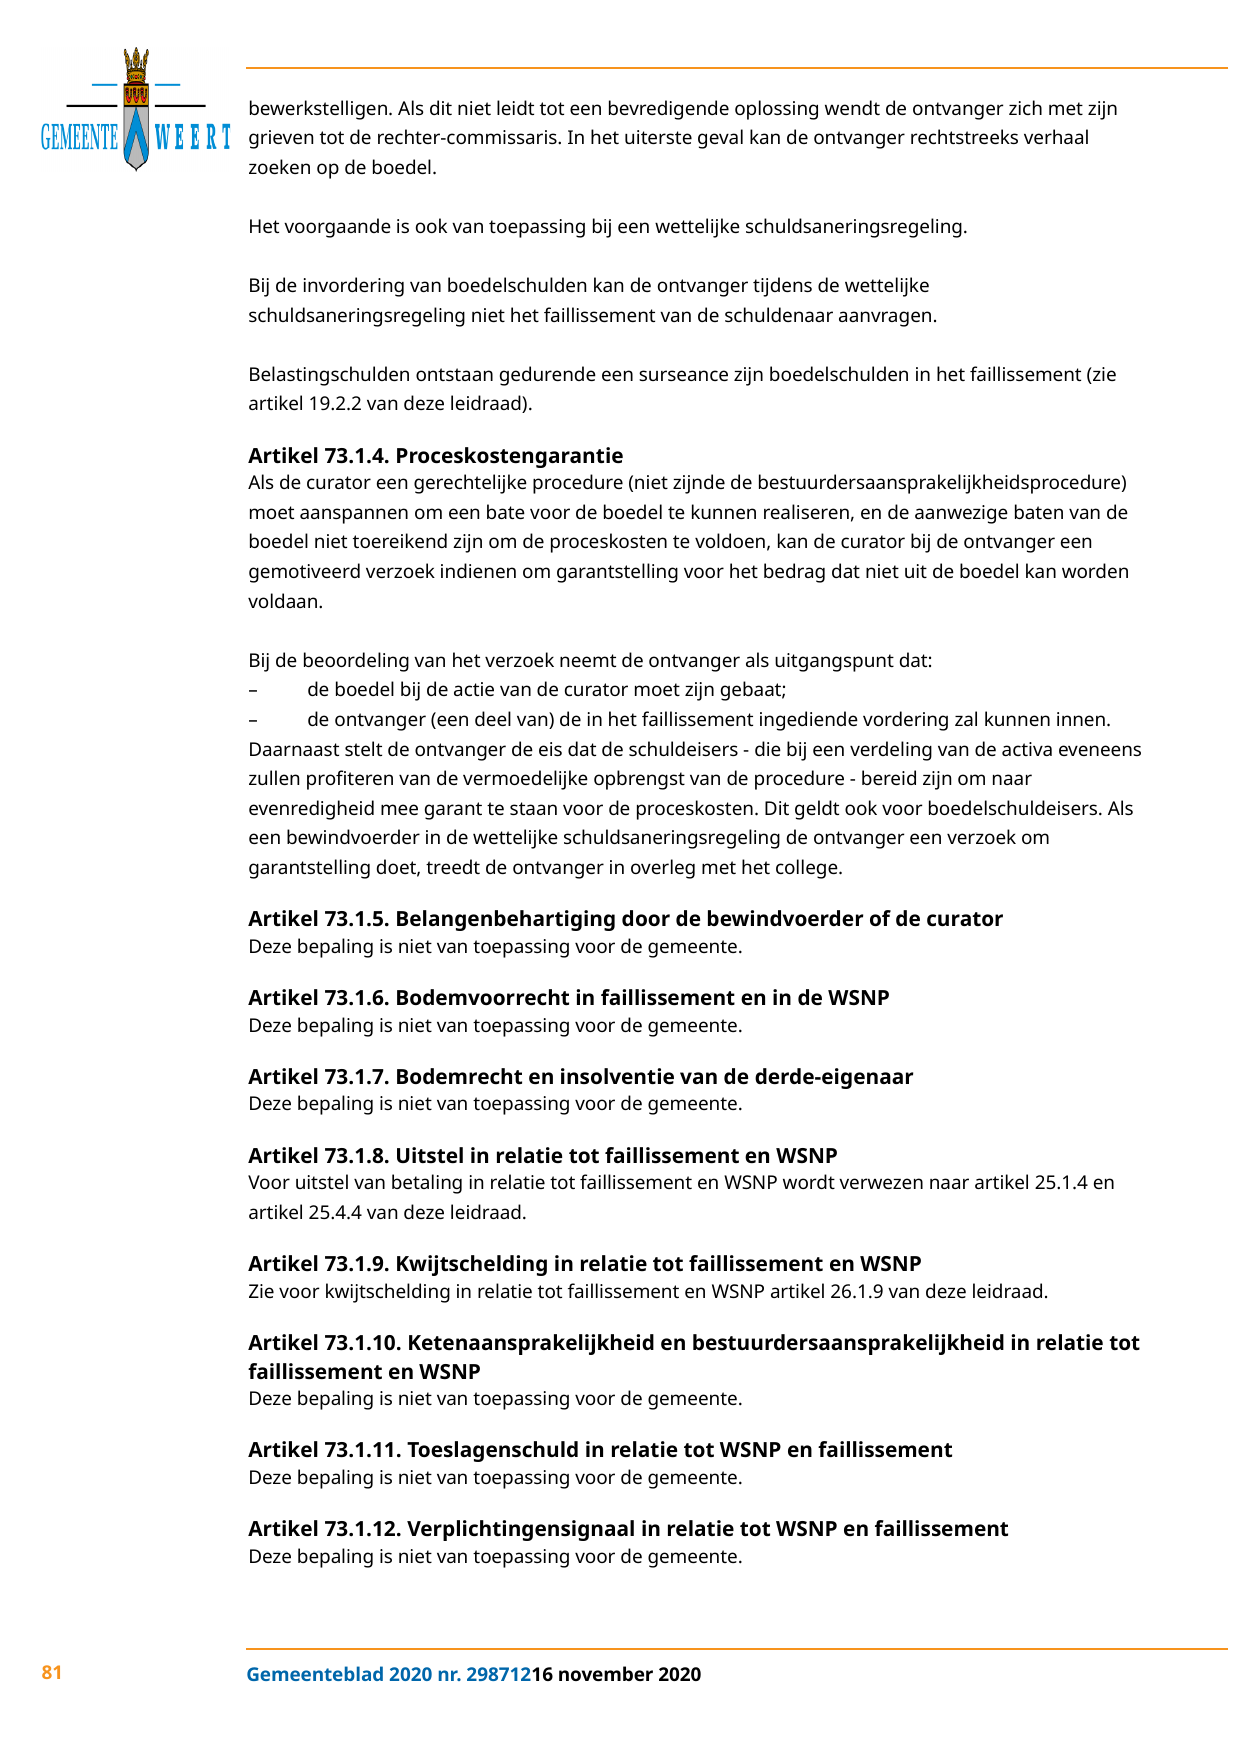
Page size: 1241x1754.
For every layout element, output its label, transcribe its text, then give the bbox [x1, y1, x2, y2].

text Deze bepaling is niet van toepassing voor de gemeente. [248, 1385, 1152, 1411]
text Als de curator een gerechtelijke procedure (niet zijnde de bestuurdersaansprakelijkheidsprocedure) moet aanspannen om een bate voor de boedel te kunnen realiseren, en de aanwezige baten van de boedel niet toereikend zijn om de proceskosten te voldoen, kan de curator bij de ontvanger een gemotiveerd verzoek indienen om garantstelling voor het bedrag dat niet uit de boedel kan worden voldaan. [248, 469, 1152, 613]
text bewerkstelligen. Als dit niet leidt tot een bevredigende oplossing wendt de ontvanger zich met zijn grieven tot de rechter-commissaris. In het uiterste geval kan de ontvanger rechtstreeks verhaal zoeken op de boedel. [248, 95, 1152, 180]
list de boedel bij de actie van de curator moet zijn gebaat; [248, 677, 1152, 702]
text Artikel 73.1.6. Bodemvoorrecht in faillissement en in de WSNP [248, 983, 1152, 1012]
text Deze bepaling is niet van toepassing voor de gemeente. [248, 1091, 1152, 1116]
picture [41, 47, 231, 172]
text Belastingschulden ontstaan gedurende een surseance zijn boedelschulden in het faillissement (zie artikel 19.2.2 van deze leidraad). [248, 361, 1152, 416]
text Voor uitstel van betaling in relatie tot faillissement en WSNP wordt verwezen naar artikel 25.1.4 en artikel 25.4.4 van deze leidraad. [248, 1169, 1152, 1225]
text Bij de beoordeling van het verzoek neemt de ontvanger als uitgangspunt dat: [248, 647, 1152, 673]
text Deze bepaling is niet van toepassing voor de gemeente. [248, 1543, 1152, 1569]
text Deze bepaling is niet van toepassing voor de gemeente. [248, 1464, 1152, 1490]
list de ontvanger (een deel van) de in het faillissement ingediende vordering zal kunnen innen. [248, 706, 1152, 732]
text Artikel 73.1.7. Bodemrecht en insolventie van de derde-eigenaar [248, 1062, 1152, 1091]
text Zie voor kwijtschelding in relatie tot faillissement en WSNP artikel 26.1.9 van deze leidraad. [248, 1278, 1152, 1304]
text Daarnaast stelt de ontvanger de eis dat de schuldeisers - die bij een verdeling van de activa eveneens zullen profiteren van de vermoedelijke opbrengst van de procedure - bereid zijn om naar evenredigheid mee garant te staan voor de proceskosten. Dit geldt ook voor boedelschuldeisers. Als een bewindvoerder in de wettelijke schuldsaneringsregeling de ontvanger een verzoek om garantstelling doet, treedt de ontvanger in overleg met het college. [248, 736, 1152, 880]
text Deze bepaling is niet van toepassing voor de gemeente. [248, 1012, 1152, 1037]
text Deze bepaling is niet van toepassing voor de gemeente. [248, 933, 1152, 959]
text Artikel 73.1.9. Kwijtschelding in relatie tot faillissement en WSNP [248, 1249, 1152, 1278]
text Artikel 73.1.4. Proceskostengarantie [248, 441, 1152, 469]
text Artikel 73.1.8. Uitstel in relatie tot faillissement en WSNP [248, 1141, 1152, 1169]
text Artikel 73.1.11. Toeslagenschuld in relatie tot WSNP en faillissement [248, 1436, 1152, 1464]
text Het voorgaande is ook van toepassing bij een wettelijke schuldsaneringsregeling. [248, 213, 1152, 239]
text Artikel 73.1.12. Verplichtingensignaal in relatie tot WSNP en faillissement [248, 1514, 1152, 1543]
text Artikel 73.1.5. Belangenbehartiging door de bewindvoerder of de curator [248, 904, 1152, 933]
text Bij de invordering van boedelschulden kan de ontvanger tijdens de wettelijke schuldsaneringsregeling niet het faillissement van de schuldenaar aanvragen. [248, 272, 1152, 328]
text Artikel 73.1.10. Ketenaansprakelijkheid en bestuurdersaansprakelijkheid in relatie tot faillissement en WSNP [248, 1328, 1152, 1385]
